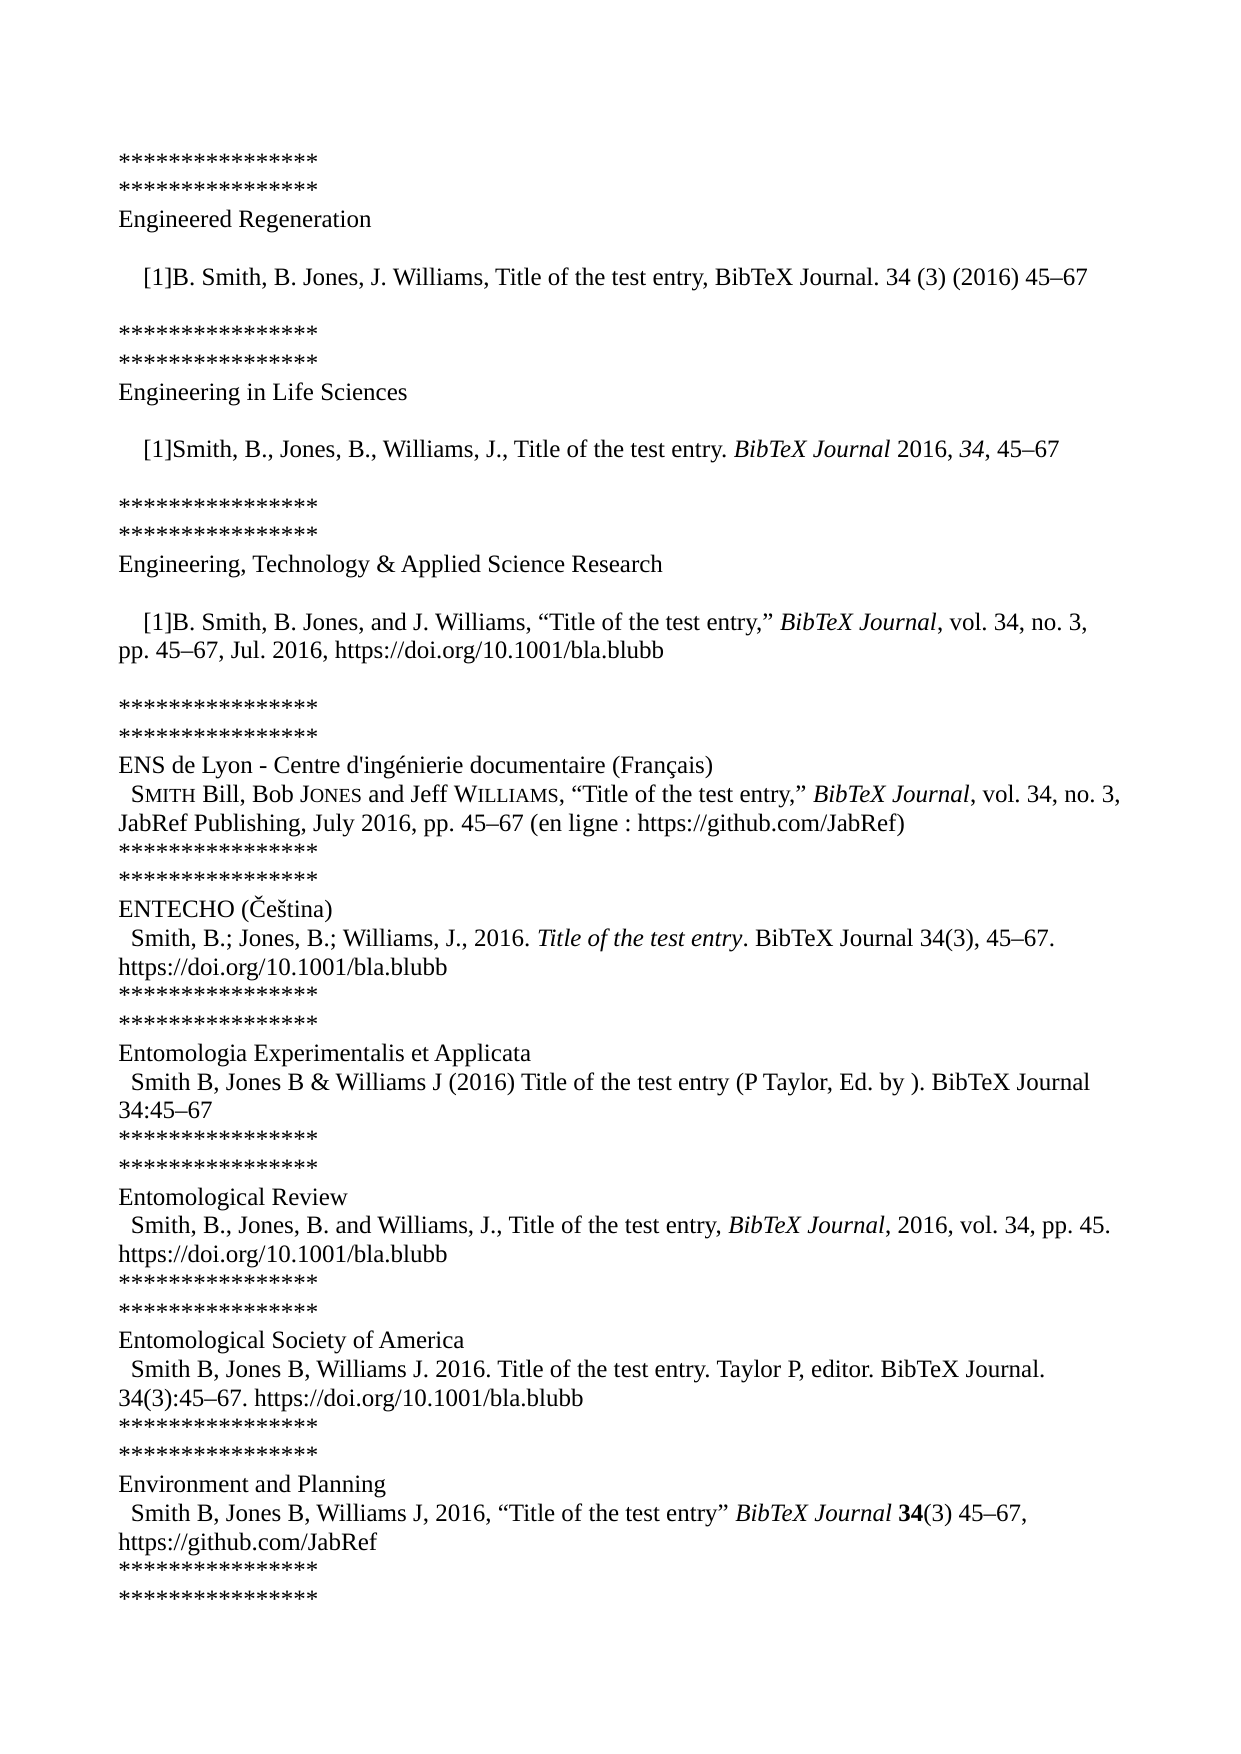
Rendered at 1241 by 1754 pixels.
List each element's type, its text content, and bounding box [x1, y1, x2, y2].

text **************** **************** Engineered Regeneration [1]B. Smith, B. Jones, J. Williams, Title of the test entry, BibTeX Journal. 34 (3) (2016) 45–67 [118, 118, 1122, 291]
text **************** **************** ENTECHO (Čeština) Smith, B.; Jones, B.; Williams, J., 2016. Title of the test entry. BibTeX Journal 34(3), 45–67. https://doi.org/10.1001/bla.blubb **************** **************** Entomologia Experimentalis et Applicata Smith B, Jones B & Williams J (2016) Title of the test entry (P Taylor, Ed. by ). BibTeX Journal 34:45–67 [118, 837, 1122, 1124]
text **************** **************** Engineering, Technology & Applied Science Research [1]B. Smith, B. Jones, and J. Williams, “Title of the test entry,” BibTeX Journal, vol. 34, no. 3, pp. 45–67, Jul. 2016, https://doi.org/10.1001/bla.blubb [118, 463, 1122, 664]
text **************** **************** Environment and Planning Smith B, Jones B, Williams J, 2016, “Title of the test entry” BibTeX Journal 34(3) 45–67, https://github.com/JabRef **************** **************** [118, 1412, 1122, 1613]
text **************** **************** Engineering in Life Sciences [1]Smith, B., Jones, B., Williams, J., Title of the test entry. BibTeX Journal 2016, 34, 45–67 [118, 291, 1122, 463]
text **************** **************** ENS de Lyon - Centre d'ingénierie documentaire (Français) Smith Bill, Bob Jones and Jeff Williams, “Title of the test entry,” BibTeX Journal, vol. 34, no. 3, JabRef Publishing, July 2016, pp. 45–67 (en ligne : https://github.com/JabRef) [118, 664, 1122, 837]
text **************** **************** Entomological Review Smith, B., Jones, B. and Williams, J., Title of the test entry, BibTeX Journal, 2016, vol. 34, pp. 45. https://doi.org/10.1001/bla.blubb **************** **************** Entomological Society of America Smith B, Jones B, Williams J. 2016. Title of the test entry. Taylor P, editor. BibTeX Journal. 34(3):45–67. https://doi.org/10.1001/bla.blubb [118, 1124, 1122, 1412]
